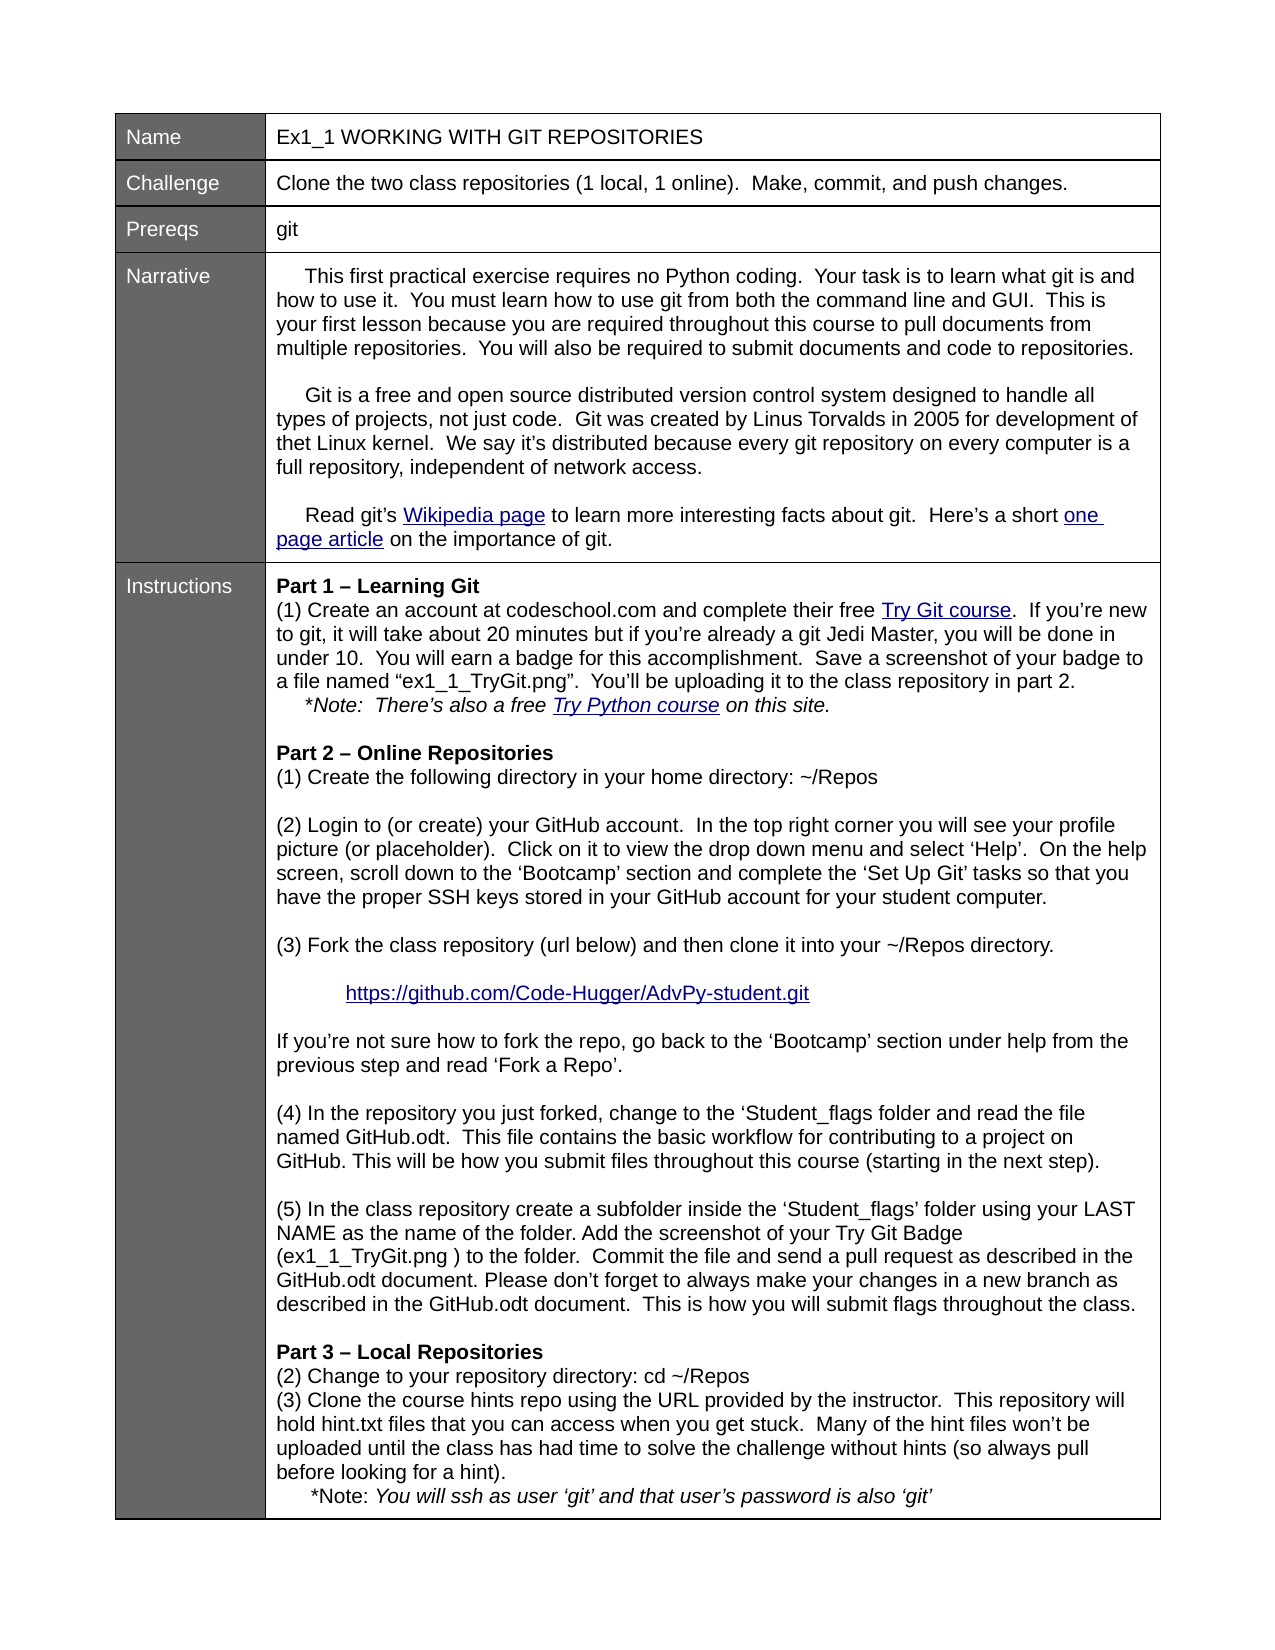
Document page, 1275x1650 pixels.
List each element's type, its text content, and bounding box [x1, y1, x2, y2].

table_cell Instructions [116, 563, 265, 1518]
table_cell Prereqs [116, 207, 265, 252]
table_cell Part 1 – Learning Git (1) Create an account at codeschool.com and complete their free Try Git course. If you’re new to git, it will take about 20 minutes but if you’re already a git Jedi Master, you will be done in under 10. You will earn a badge for this accomplishment. Save a screenshot of your badge to a file named “ex1_1_TryGit.png”. You’ll be uploading it to the class repository in part 2. *Note: There’s also a free Try Python course on this site. Part 2 – Online Repositories (1) Create the following directory in your home directory: ~/Repos (2) Login to (or create) your GitHub account. In the top right corner you will see your profile picture (or placeholder). Click on it to view the drop down menu and select ‘Help’. On the help screen, scroll down to the ‘Bootcamp’ section and complete the ‘Set Up Git’ tasks so that you have the proper SSH keys stored in your GitHub account for your student computer. (3) Fork the class repository (url below) and then clone it into your ~/Repos directory. https://github.com/Code-Hugger/AdvPy-student.git If you’re not sure how to fork the repo, go back to the ‘Bootcamp’ section under help from the previous step and read ‘Fork a Repo’. (4) In the repository you just forked, change to the ‘Student_flags folder and read the file named GitHub.odt. This file contains the basic workflow for contributing to a project on GitHub. This will be how you submit files throughout this course (starting in the next step). (5) In the class repository create a subfolder inside the ‘Student_flags’ folder using your LAST NAME as the name of the folder. Add the screenshot of your Try Git Badge (ex1_1_TryGit.png ) to the folder. Commit the file and send a pull request as described in the GitHub.odt document. Please don’t forget to always make your changes in a new branch as described in the GitHub.odt document. This is how you will submit flags throughout the class. Part 3 – Local Repositories (2) Change to your repository directory: cd ~/Repos (3) Clone the course hints repo using the URL provided by the instructor. This repository will hold hint.txt files that you can access when you get stuck. Many of the hint files won’t be uploaded until the class has had time to solve the challenge without hints (so always pull before looking for a hint). *Note: You will ssh as user ‘git’ and that user’s password is also ‘git’ [266, 563, 1160, 1518]
table_cell git [266, 207, 1160, 252]
table_cell Clone the two class repositories (1 local, 1 online). Make, commit, and push changes. [266, 161, 1160, 205]
table_header Name [116, 114, 265, 159]
table_header Ex1_1 WORKING WITH GIT REPOSITORIES [266, 114, 1160, 159]
table_cell Narrative [116, 253, 265, 561]
table_cell Challenge [116, 161, 265, 205]
table_cell This first practical exercise requires no Python coding. Your task is to learn what git is and how to use it. You must learn how to use git from both the command line and GUI. This is your first lesson because you are required throughout this course to pull documents from multiple repositories. You will also be required to submit documents and code to repositories. Git is a free and open source distributed version control system designed to handle all types of projects, not just code. Git was created by Linus Torvalds in 2005 for development of thet Linux kernel. We say it’s distributed because every git repository on every computer is a full repository, independent of network access. Read git’s Wikipedia page to learn more interesting facts about git. Here’s a short one page article on the importance of git. [266, 253, 1160, 561]
